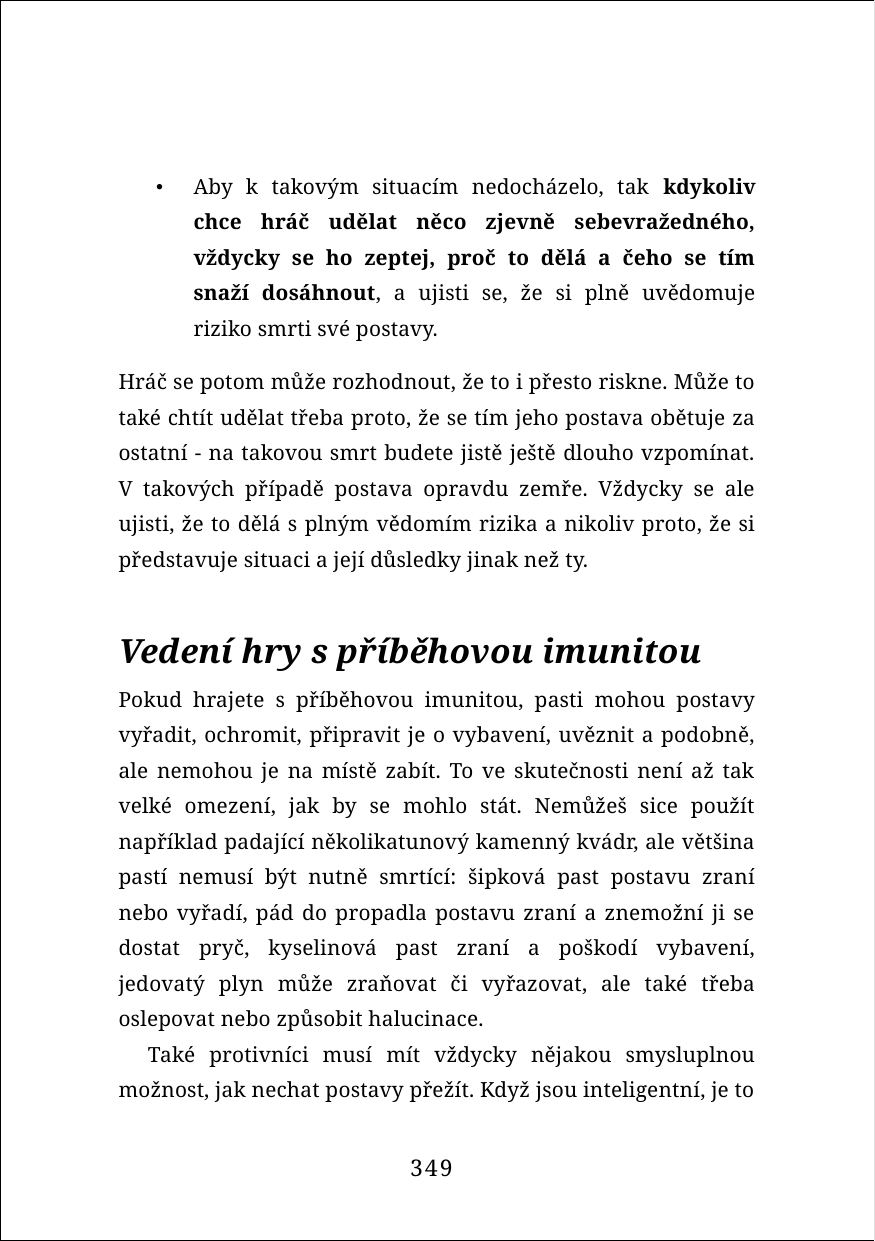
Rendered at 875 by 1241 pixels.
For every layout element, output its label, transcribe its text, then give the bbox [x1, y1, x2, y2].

text Hráč se potom může rozhodnout, že to i přesto riskne. Může to také chtít udělat třeba proto, že se tím jeho postava obětuje za ostatní - na takovou smrt budete jistě ještě dlouho vzpomínat. V takových případě postava opravdu zemře. Vždycky se ale ujisti, že to dělá s plným vědomím rizika a nikoliv proto, že si představuje situaci a její důsledky jinak než ty. [118, 367, 756, 573]
text Pokud hrajete s příběhovou imunitou, pasti mohou postavy vyřadit, ochromit, připravit je o vybavení, uvěznit a podobně, ale nemohou je na místě zabít. To ve skutečnosti není až tak velké omezení, jak by se mohlo stát. Nemůžeš sice použít například padající několikatunový kamenný kvádr, ale většina pastí nemusí být nutně smrtící: šipková past postavu zraní nebo vyřadí, pád do propadla postavu zraní a znemožní ji se dostat pryč, kyselinová past zraní a poškodí vybavení, jedovatý plyn může zraňovat či vyřazovat, ale také třeba oslepovat nebo způsobit halucinace. Také protivníci musí mít vždycky nějakou smysluplnou možnost, jak nechat postavy přežít. Když jsou inteligentní, je to [118, 685, 756, 1104]
list Aby k takovým situacím nedocházelo, tak kdykoliv chce hráč udělat něco zjevně sebevražedného, vždycky se ho zeptej, proč to dělá a čeho se tím snaží dosáhnout, a ujisti se, že si plně uvědomuje riziko smrti své postavy. [156, 172, 756, 342]
subtitle Vedení hry s příběhovou imunitou [118, 627, 756, 673]
